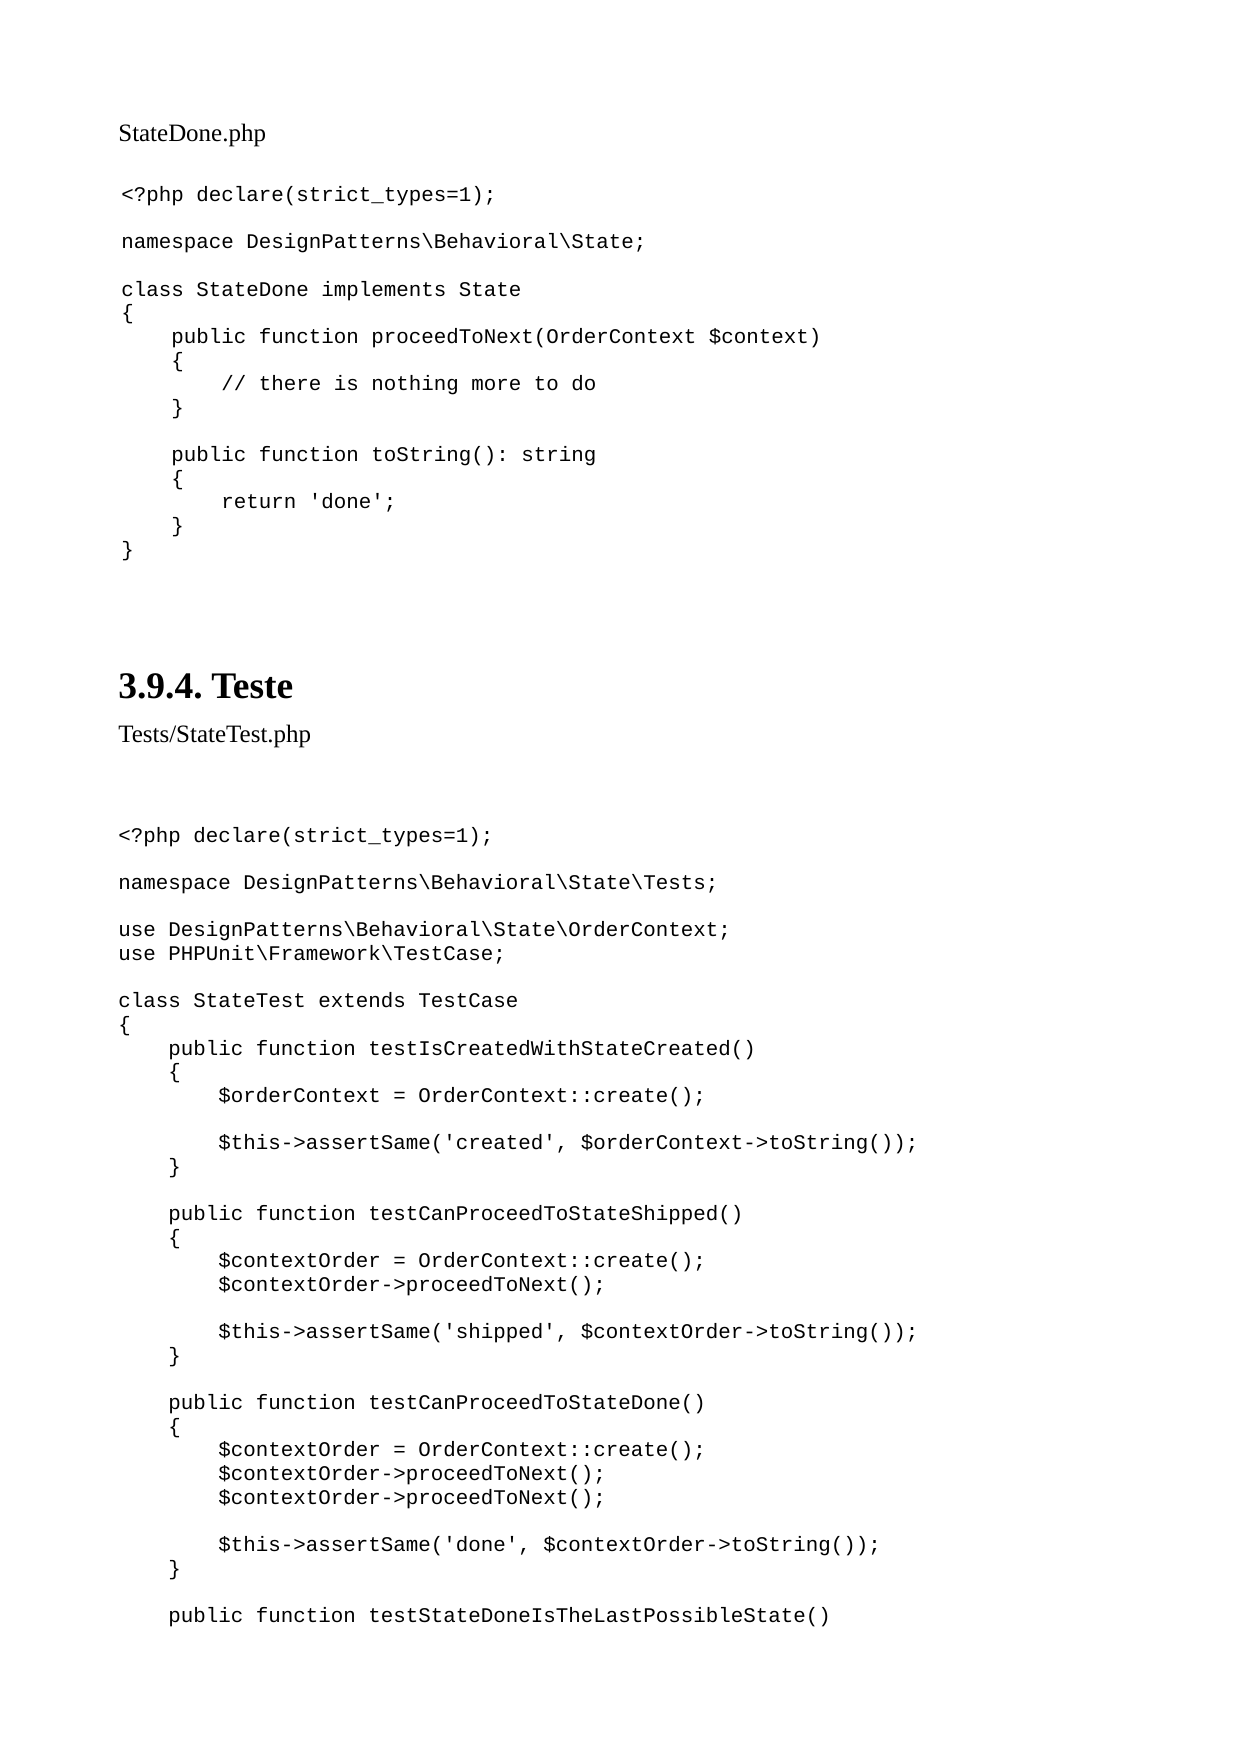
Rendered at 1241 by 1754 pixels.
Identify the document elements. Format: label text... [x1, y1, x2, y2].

text public function testCanProceedToStateDone() [118, 1392, 1122, 1416]
text $orderContext = OrderContext::create(); [118, 1085, 1122, 1108]
text public function testStateDoneIsTheLastPossibleState() [118, 1605, 1122, 1629]
text } [118, 1345, 1122, 1368]
text $contextOrder->proceedToNext(); [118, 1274, 1122, 1298]
text { [118, 1014, 1122, 1037]
text <?php declare(strict_types=1); [118, 825, 1122, 848]
text { [118, 1416, 1122, 1439]
text $contextOrder = OrderContext::create(); [118, 1250, 1122, 1274]
table_header [118, 766, 136, 777]
text $this->assertSame('shipped', $contextOrder->toString()); [118, 1321, 1122, 1345]
text $contextOrder->proceedToNext(); [118, 1463, 1122, 1487]
text $contextOrder = OrderContext::create(); [118, 1439, 1122, 1463]
table_header [118, 166, 136, 176]
text public function testIsCreatedWithStateCreated() [118, 1037, 1122, 1061]
text namespace DesignPatterns\Behavioral\State\Tests; [118, 872, 1122, 896]
text use DesignPatterns\Behavioral\State\OrderContext; [118, 919, 1122, 943]
text { [118, 1061, 1122, 1085]
subtitle 3.9.4. Teste [118, 663, 1122, 706]
text Tests/StateTest.php [118, 719, 1122, 748]
text } [118, 1156, 1122, 1179]
table_header <?php declare(strict_types=1); namespace DesignPatterns\Behavioral\State; class StateDone implements State { public function proceedToNext(OrderContext $context) { // there is nothing more to do } public function toString(): string { return 'done'; } } [118, 181, 835, 595]
text } [118, 1558, 1122, 1581]
text { [118, 1227, 1122, 1250]
text $this->assertSame('done', $contextOrder->toString()); [118, 1534, 1122, 1558]
text StateDone.php [118, 118, 1122, 147]
text public function testCanProceedToStateShipped() [118, 1203, 1122, 1227]
text use PHPUnit\Framework\TestCase; [118, 943, 1122, 967]
text $this->assertSame('created', $orderContext->toString()); [118, 1132, 1122, 1156]
text $contextOrder->proceedToNext(); [118, 1487, 1122, 1510]
text class StateTest extends TestCase [118, 990, 1122, 1014]
